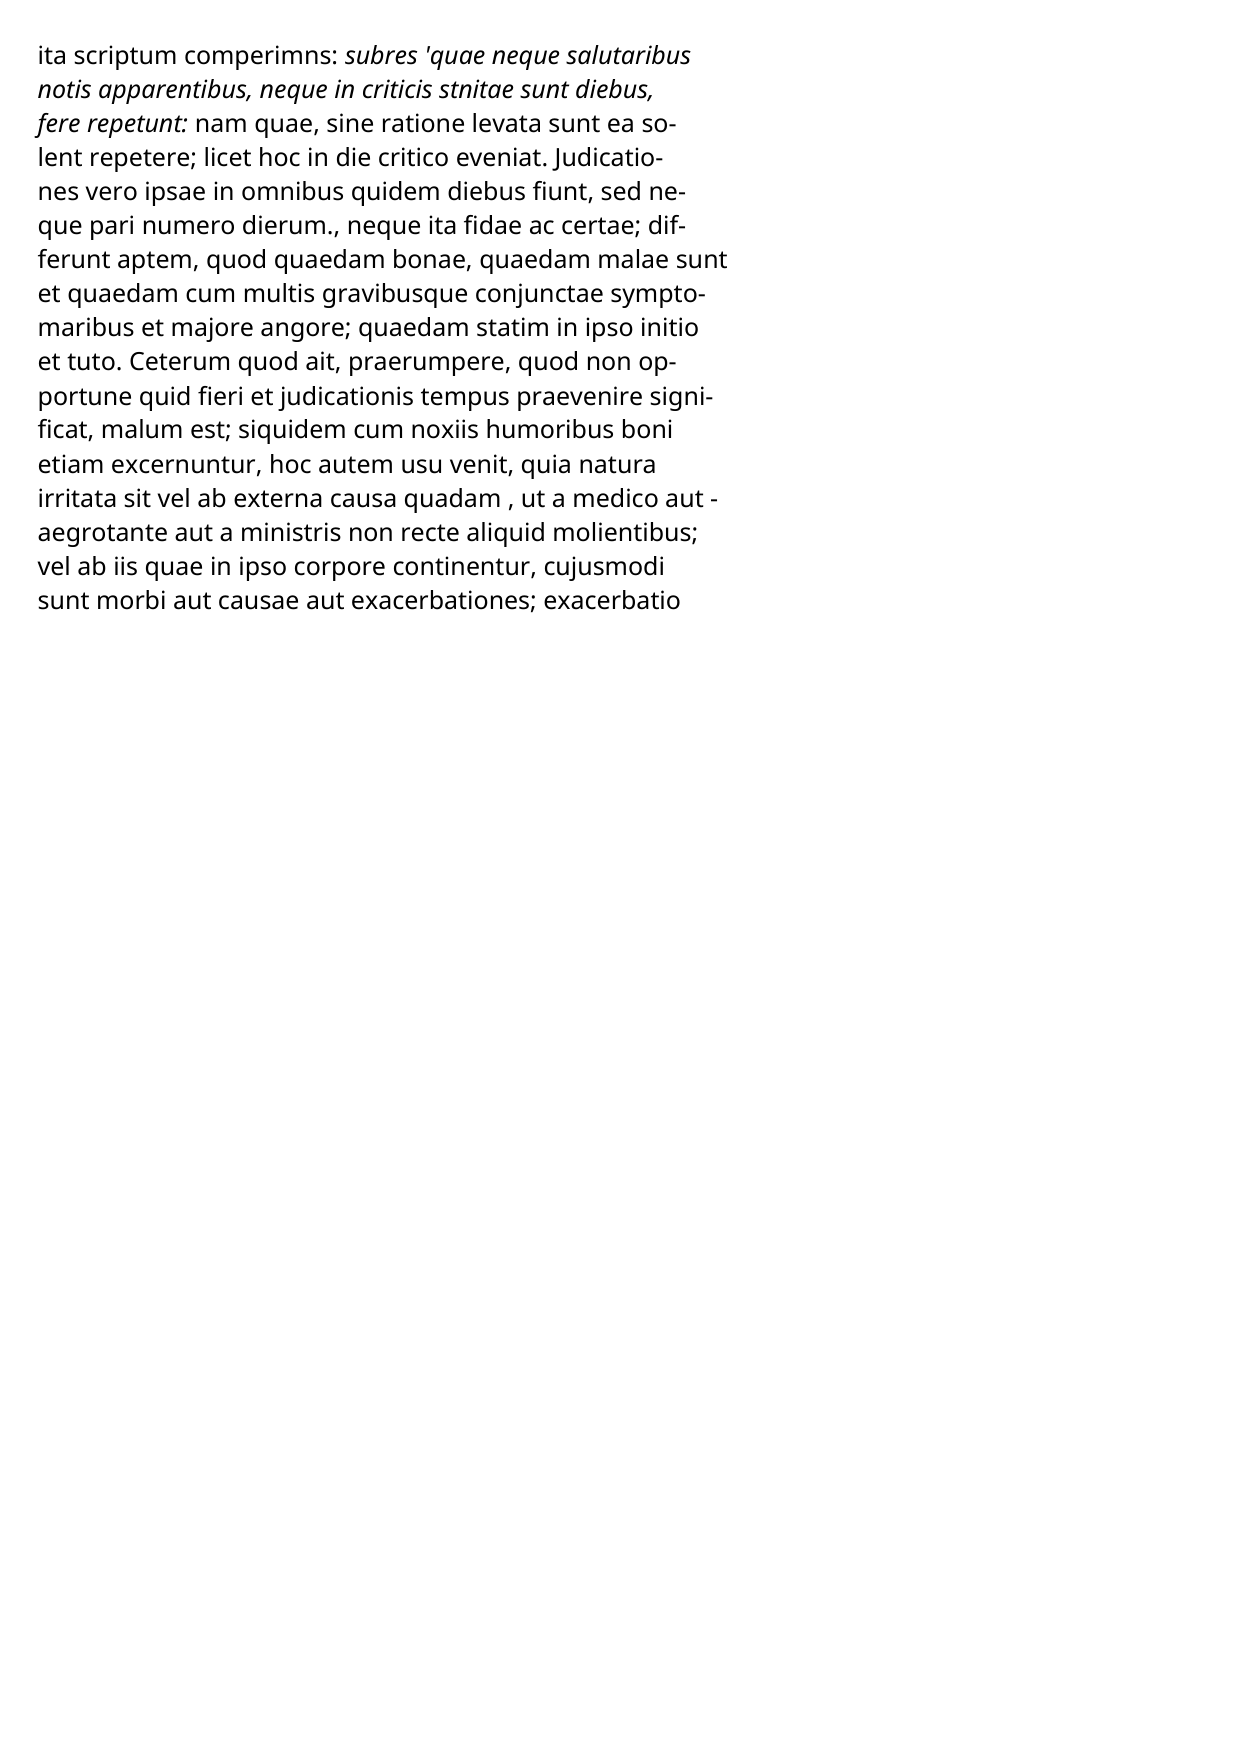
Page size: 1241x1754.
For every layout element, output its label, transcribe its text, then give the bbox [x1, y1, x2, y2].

text ita scriptum comperimns: subres 'quae neque salutaribus notis apparentibus, neque in criticis stnitae sunt diebus, fere repetunt: nam quae, sine ratione levata sunt ea so- lent repetere; licet hoc in die critico eveniat. Judicatio- nes vero ipsae in omnibus quidem diebus fiunt, sed ne- que pari numero dierum., neque ita fidae ac certae; dif- ferunt aptem, quod quaedam bonae, quaedam malae sunt et quaedam cum multis gravibusque conjunctae sympto- maribus et majore angore; quaedam statim in ipso initio et tuto. Ceterum quod ait, praerumpere, quod non op- portune quid fieri et judicationis tempus praevenire signi- ficat, malum est; siquidem cum noxiis humoribus boni etiam excernuntur, hoc autem usu venit, quia natura irritata sit vel ab externa causa quadam , ut a medico aut - aegrotante aut a ministris non recte aliquid molientibus; vel ab iis quae in ipso corpore continentur, cujusmodi sunt morbi aut causae aut exacerbationes; exacerbatio [37, 37, 1203, 617]
